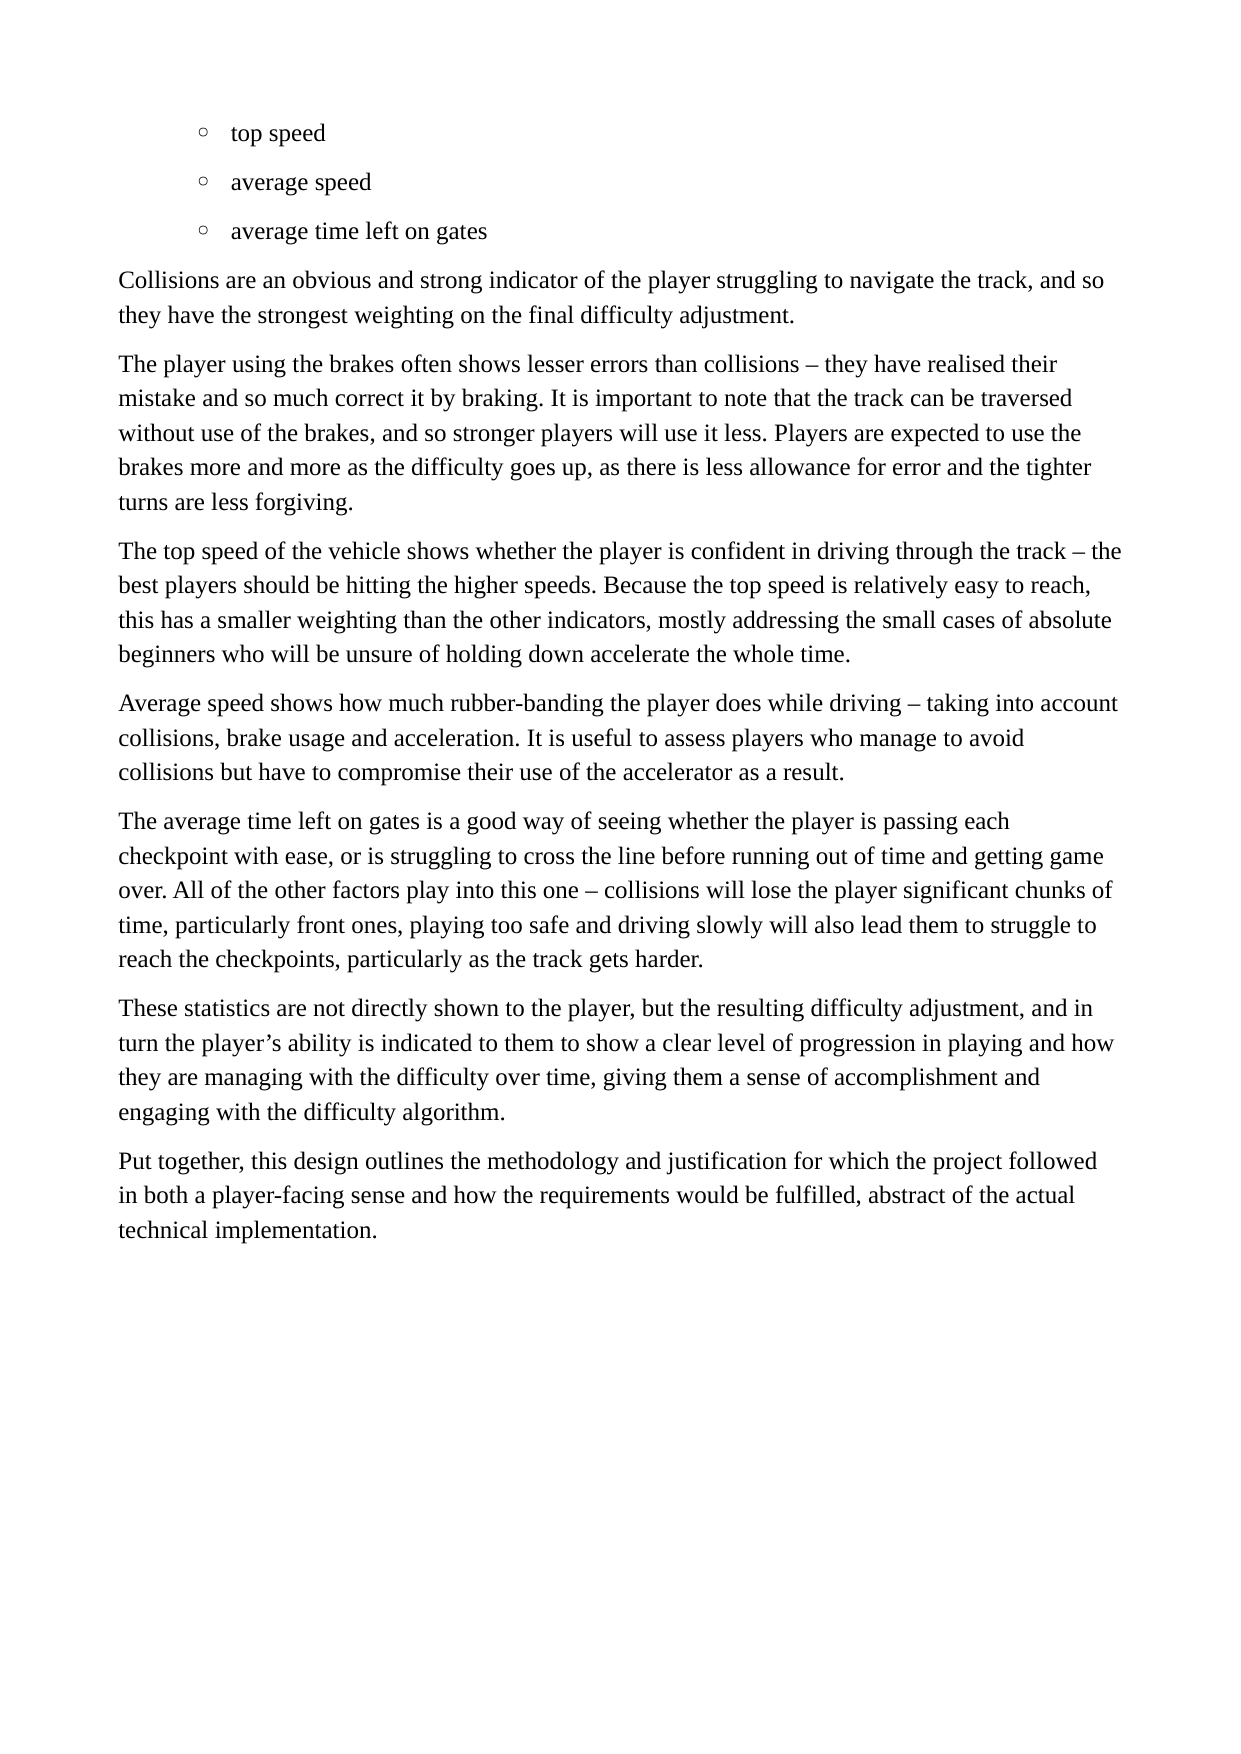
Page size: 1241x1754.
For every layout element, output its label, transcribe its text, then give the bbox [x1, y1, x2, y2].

text Average speed shows how much rubber-banding the player does while driving – taking into account collisions, brake usage and acceleration. It is useful to assess players who manage to avoid collisions but have to compromise their use of the accelerator as a result. [118, 688, 1122, 786]
text Put together, this design outlines the methodology and justification for which the project followed in both a player-facing sense and how the requirements would be fulfilled, abstract of the actual technical implementation. [118, 1146, 1122, 1243]
text These statistics are not directly shown to the player, but the resulting difficulty adjustment, and in turn the player’s ability is indicated to them to show a clear level of progression in playing and how they are managing with the difficulty over time, giving them a sense of accomplishment and engaging with the difficulty algorithm. [118, 993, 1122, 1126]
text Collisions are an obvious and strong indicator of the player struggling to navigate the track, and so they have the strongest weighting on the final difficulty adjustment. [118, 265, 1122, 328]
text The player using the brakes often shows lesser errors than collisions – they have realised their mistake and so much correct it by braking. It is important to note that the track can be traversed without use of the brakes, and so stronger players will use it less. Players are expected to use the brakes more and more as the difficulty goes up, as there is less allowance for error and the tighter turns are less forgiving. [118, 349, 1122, 516]
text The top speed of the vehicle shows whether the player is confident in driving through the track – the best players should be hitting the higher speeds. Because the top speed is relatively easy to reach, this has a smaller weighting than the other indicators, mostly addressing the small cases of absolute beginners who will be unsure of holding down accelerate the whole time. [118, 536, 1122, 668]
list average speed [193, 167, 1122, 196]
list average time left on gates [193, 216, 1122, 245]
text The average time left on gates is a good way of seeing whether the player is passing each checkpoint with ease, or is struggling to cross the line before running out of time and getting game over. All of the other factors play into this one – collisions will lose the player significant chunks of time, particularly front ones, playing too safe and driving slowly will also lead them to struggle to reach the checkpoints, particularly as the track gets harder. [118, 806, 1122, 973]
list top speed [193, 118, 1122, 147]
